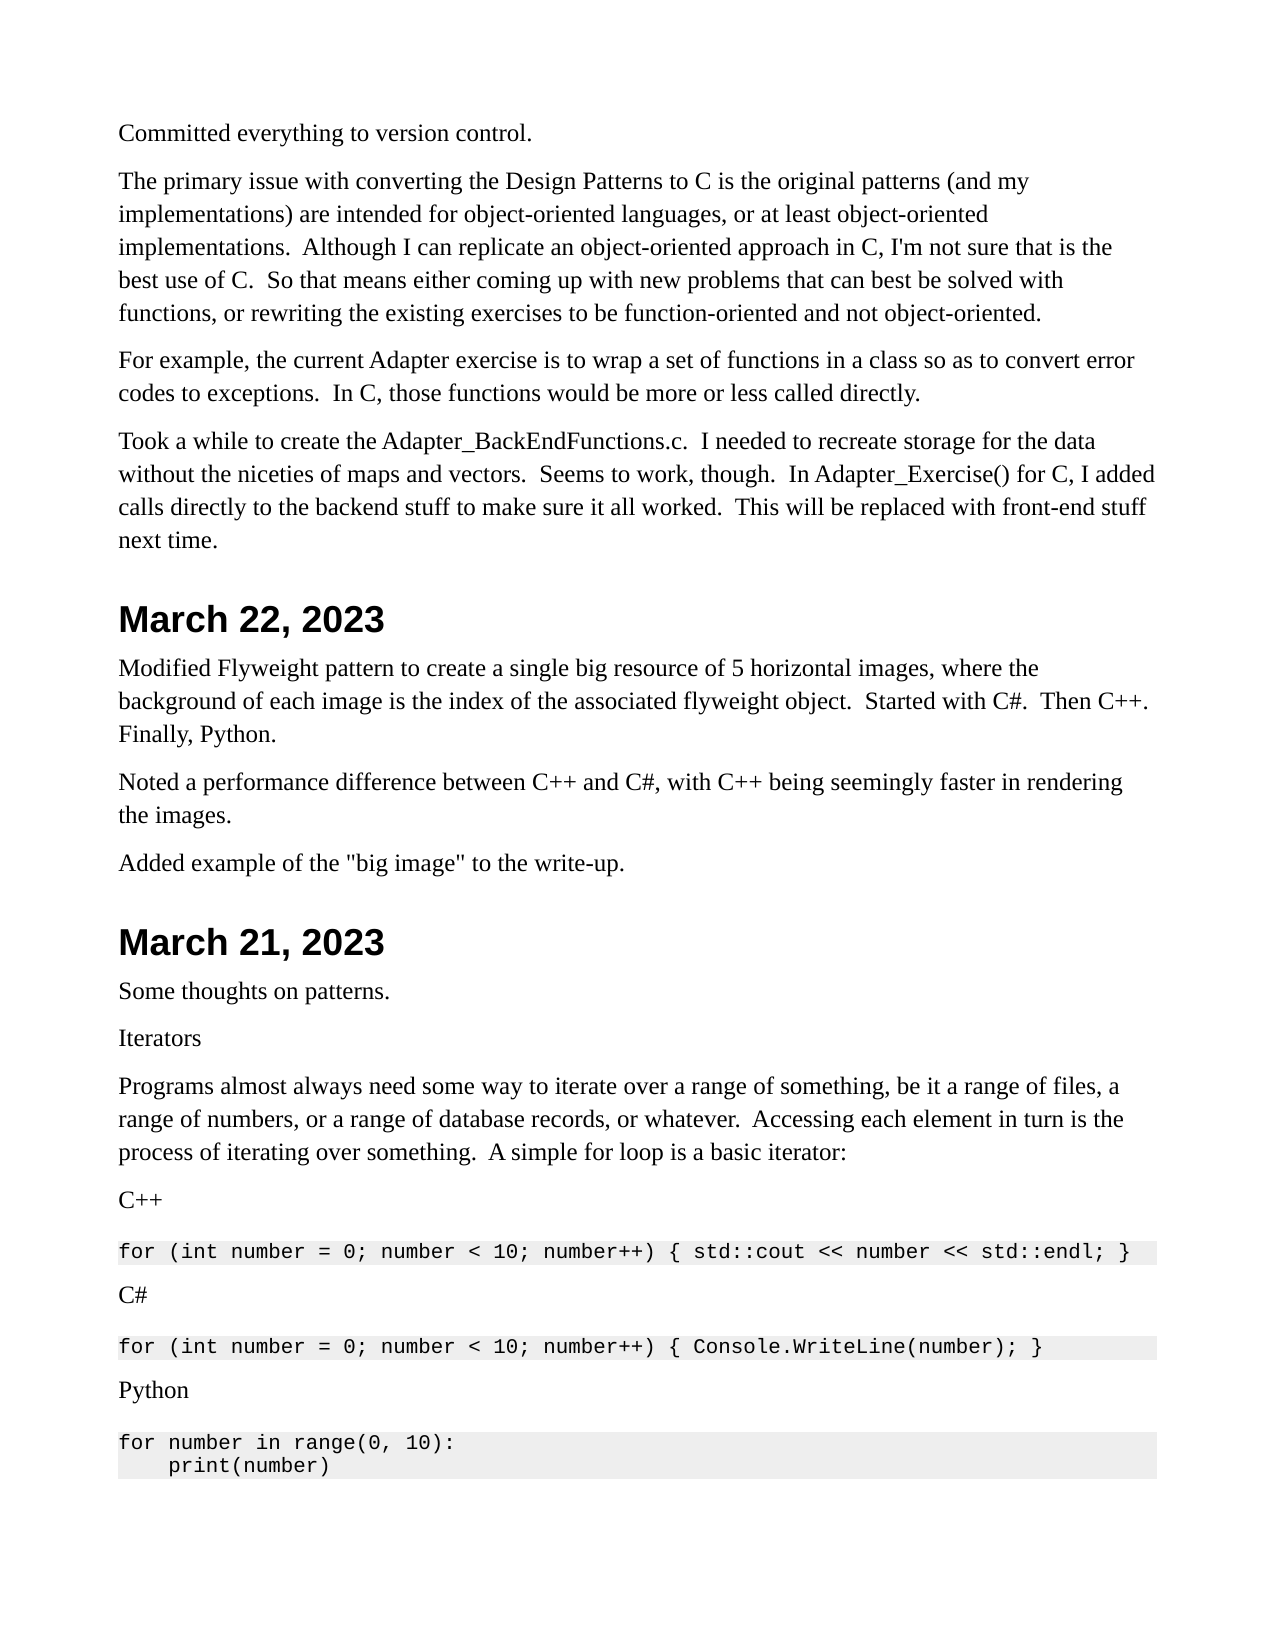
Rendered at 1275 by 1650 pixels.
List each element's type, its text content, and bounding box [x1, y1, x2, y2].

text For example, the current Adapter exercise is to wrap a set of functions in a class so as to convert error codes to exceptions. In C, those functions would be more or less called directly. [118, 345, 1157, 407]
text for number in range(0, 10): [118, 1432, 1157, 1455]
text Iterators [118, 1023, 1157, 1052]
text Noted a performance difference between C++ and C#, with C++ being seemingly faster in rendering the images. [118, 767, 1157, 829]
text Committed everything to version control. [118, 118, 1157, 147]
text print(number) [118, 1455, 1157, 1479]
subtitle March 22, 2023 [118, 598, 1157, 641]
text Modified Flyweight pattern to create a single big resource of 5 horizontal images, where the background of each image is the index of the associated flyweight object. Started with C#. Then C++. Finally, Python. [118, 653, 1157, 748]
subtitle March 21, 2023 [118, 920, 1157, 963]
text Some thoughts on patterns. [118, 976, 1157, 1004]
text for (int number = 0; number < 10; number++) { Console.WriteLine(number); } [118, 1336, 1157, 1360]
text for (int number = 0; number < 10; number++) { std::cout << number << std::endl; } [118, 1241, 1157, 1265]
text C++ [118, 1185, 1157, 1213]
text Programs almost always need some way to iterate over a range of something, be it a range of files, a range of numbers, or a range of database records, or whatever. Accessing each element in turn is the process of iterating over something. A simple for loop is a basic iterator: [118, 1071, 1157, 1166]
text C# [118, 1280, 1157, 1309]
text Took a while to create the Adapter_BackEndFunctions.c. I needed to recreate storage for the data without the niceties of maps and vectors. Seems to work, though. In Adapter_Exercise() for C, I added calls directly to the backend stuff to make sure it all worked. This will be replaced with front-end stuff next time. [118, 426, 1157, 554]
text The primary issue with converting the Design Patterns to C is the original patterns (and my implementations) are intended for object-oriented languages, or at least object-oriented implementations. Although I can replicate an object-oriented approach in C, I'm not sure that is the best use of C. So that means either coming up with new problems that can best be solved with functions, or rewriting the existing exercises to be function-oriented and not object-oriented. [118, 166, 1157, 327]
text Python [118, 1375, 1157, 1404]
text Added example of the "big image" to the write-up. [118, 848, 1157, 876]
